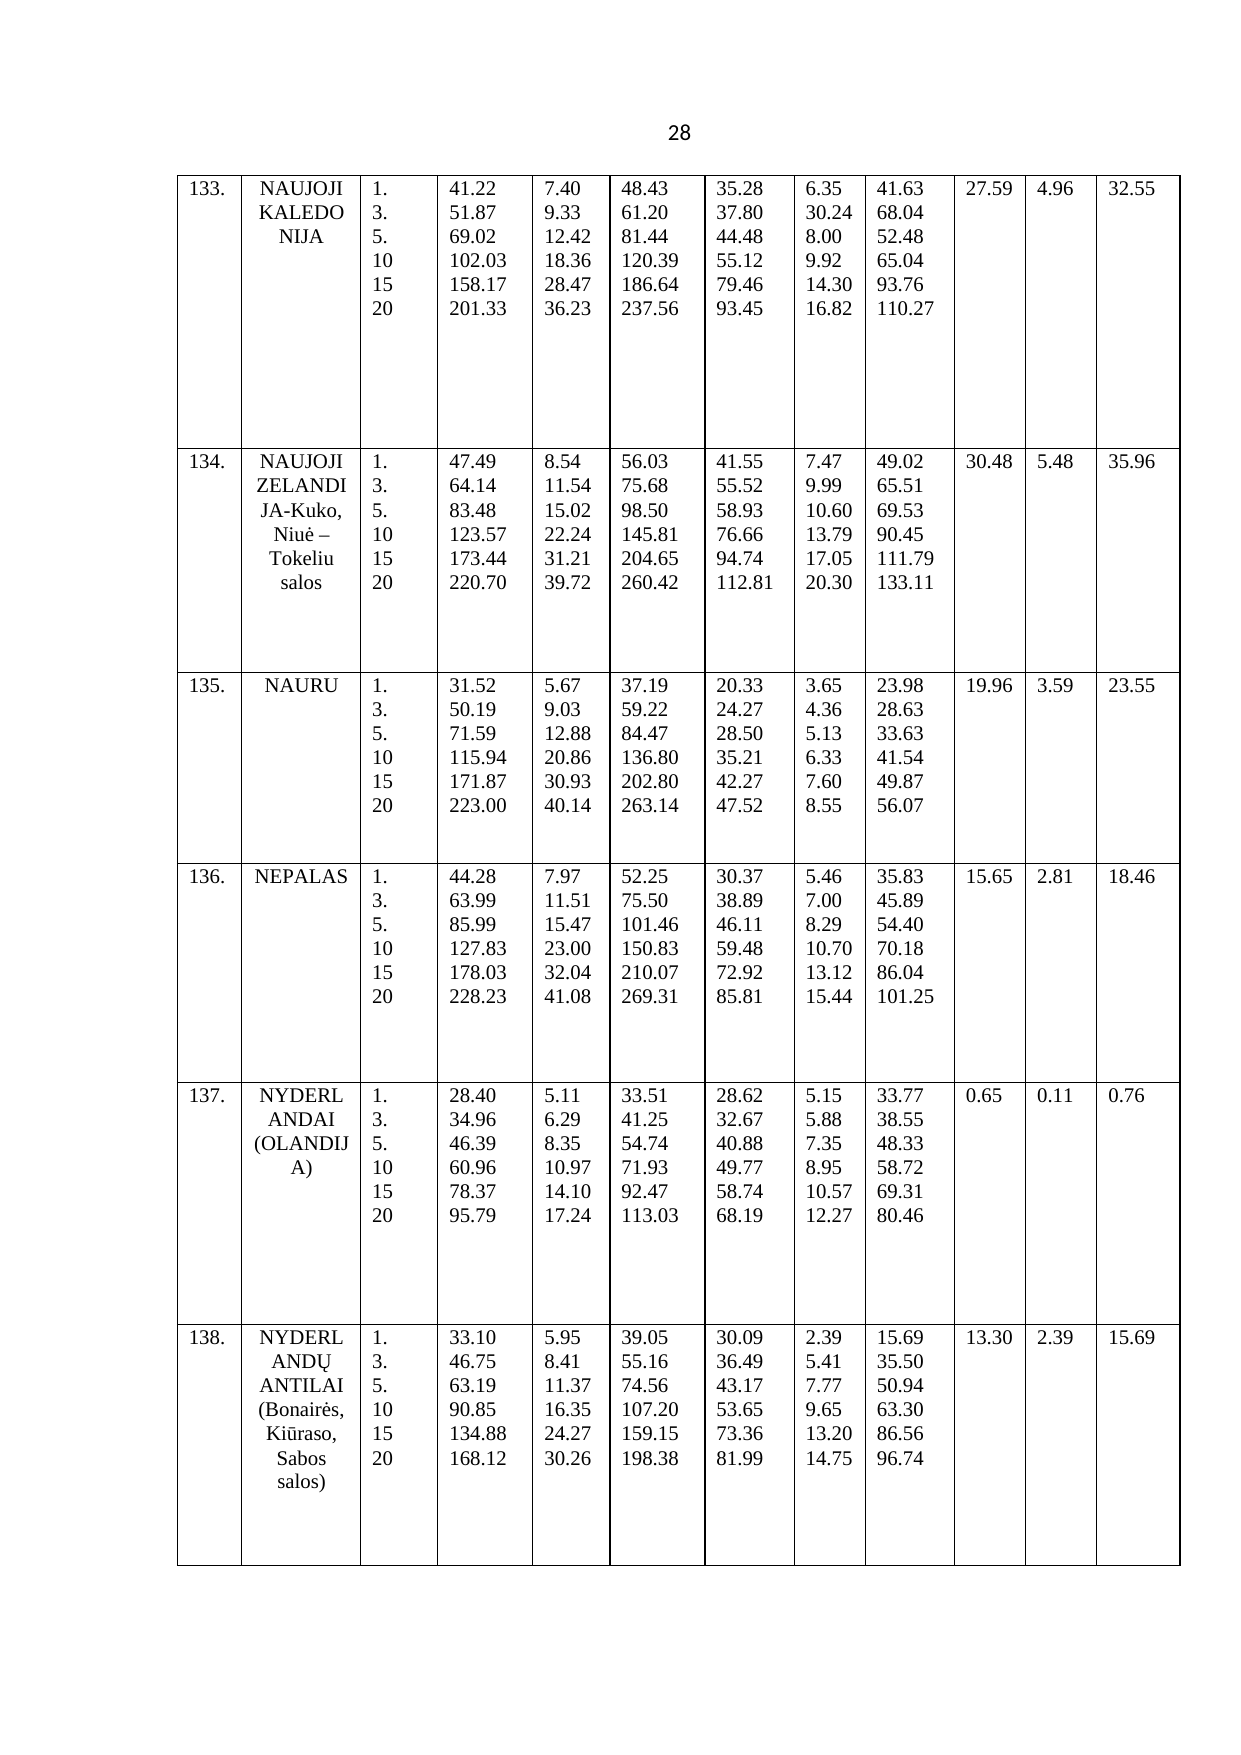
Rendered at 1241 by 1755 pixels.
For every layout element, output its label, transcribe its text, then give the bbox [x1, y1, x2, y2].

table_cell 5.67 9.03 12.88 20.86 30.93 40.14 [533, 673, 609, 863]
table_cell 5.46 7.00 8.29 10.70 13.12 15.44 [795, 864, 865, 1082]
table_cell 135. [178, 673, 241, 863]
table_cell 2.81 [1026, 864, 1096, 1082]
table_cell NAUJOJI ZELANDIJA-Kuko, Niuė – Tokeliu salos [242, 449, 360, 672]
table_cell 1. 3. 5. 10 15 20 [361, 176, 437, 448]
table_cell 4.96 [1026, 176, 1096, 448]
table_cell 35.28 37.80 44.48 55.12 79.46 93.45 [706, 176, 794, 448]
table_cell 56.03 75.68 98.50 145.81 204.65 260.42 [611, 449, 704, 672]
table_cell 32.55 [1097, 176, 1179, 448]
table_cell 1. 3. 5. 10 15 20 [361, 1325, 437, 1565]
table_cell 30.48 [955, 449, 1025, 672]
table_cell 7.97 11.51 15.47 23.00 32.04 41.08 [533, 864, 609, 1082]
table_cell 137. [178, 1083, 241, 1324]
table_cell 1. 3. 5. 10 15 20 [361, 673, 437, 863]
table_cell 52.25 75.50 101.46 150.83 210.07 269.31 [611, 864, 704, 1082]
table_cell NEPALAS [242, 864, 360, 1082]
table_cell 8.54 11.54 15.02 22.24 31.21 39.72 [533, 449, 609, 672]
table_cell 33.77 38.55 48.33 58.72 69.31 80.46 [866, 1083, 954, 1324]
table_cell 30.37 38.89 46.11 59.48 72.92 85.81 [706, 864, 794, 1082]
table_cell 0.76 [1097, 1083, 1179, 1324]
table_cell 19.96 [955, 673, 1025, 863]
table_cell NAURU [242, 673, 360, 863]
table_cell 7.40 9.33 12.42 18.36 28.47 36.23 [533, 176, 609, 448]
table_cell 41.63 68.04 52.48 65.04 93.76 110.27 [866, 176, 954, 448]
table_cell 20.33 24.27 28.50 35.21 42.27 47.52 [706, 673, 794, 863]
table_cell 33.51 41.25 54.74 71.93 92.47 113.03 [611, 1083, 704, 1324]
table_cell 49.02 65.51 69.53 90.45 111.79 133.11 [866, 449, 954, 672]
table_cell 138. [178, 1325, 241, 1565]
table_cell 15.65 [955, 864, 1025, 1082]
table_cell 41.22 51.87 69.02 102.03 158.17 201.33 [438, 176, 532, 448]
table_cell 1. 3. 5. 10 15 20 [361, 449, 437, 672]
table_cell NYDERLANDAI (OLANDIJA) [242, 1083, 360, 1324]
table_cell 1. 3. 5. 10 15 20 [361, 864, 437, 1082]
table_cell 5.48 [1026, 449, 1096, 672]
table_cell 7.47 9.99 10.60 13.79 17.05 20.30 [795, 449, 865, 672]
table_cell 23.55 [1097, 673, 1179, 863]
table_cell 13.30 [955, 1325, 1025, 1565]
table_cell 133. [178, 176, 241, 448]
table_cell 33.10 46.75 63.19 90.85 134.88 168.12 [438, 1325, 532, 1565]
table_cell 37.19 59.22 84.47 136.80 202.80 263.14 [611, 673, 704, 863]
table_cell 28.62 32.67 40.88 49.77 58.74 68.19 [706, 1083, 794, 1324]
table_cell 27.59 [955, 176, 1025, 448]
table_cell 18.46 [1097, 864, 1179, 1082]
table_cell 15.69 35.50 50.94 63.30 86.56 96.74 [866, 1325, 954, 1565]
table_cell 3.59 [1026, 673, 1096, 863]
table_cell 2.39 [1026, 1325, 1096, 1565]
table_cell 35.83 45.89 54.40 70.18 86.04 101.25 [866, 864, 954, 1082]
table_cell 39.05 55.16 74.56 107.20 159.15 198.38 [611, 1325, 704, 1565]
table_cell 1. 3. 5. 10 15 20 [361, 1083, 437, 1324]
table_cell 41.55 55.52 58.93 76.66 94.74 112.81 [706, 449, 794, 672]
table_cell 44.28 63.99 85.99 127.83 178.03 228.23 [438, 864, 532, 1082]
table_cell 28.40 34.96 46.39 60.96 78.37 95.79 [438, 1083, 532, 1324]
table_cell 47.49 64.14 83.48 123.57 173.44 220.70 [438, 449, 532, 672]
table_cell 5.95 8.41 11.37 16.35 24.27 30.26 [533, 1325, 609, 1565]
table_cell 2.39 5.41 7.77 9.65 13.20 14.75 [795, 1325, 865, 1565]
table_cell 3.65 4.36 5.13 6.33 7.60 8.55 [795, 673, 865, 863]
table_cell 5.15 5.88 7.35 8.95 10.57 12.27 [795, 1083, 865, 1324]
table_cell 23.98 28.63 33.63 41.54 49.87 56.07 [866, 673, 954, 863]
table_cell 15.69 [1097, 1325, 1179, 1565]
table_cell 31.52 50.19 71.59 115.94 171.87 223.00 [438, 673, 532, 863]
table_cell 30.09 36.49 43.17 53.65 73.36 81.99 [706, 1325, 794, 1565]
table_cell NAUJOJI KALEDONIJA [242, 176, 360, 448]
table_cell NYDERLANDŲ ANTILAI (Bonairės, Kiūraso, Sabos salos) [242, 1325, 360, 1565]
table_cell 5.11 6.29 8.35 10.97 14.10 17.24 [533, 1083, 609, 1324]
table_cell 0.65 [955, 1083, 1025, 1324]
table_cell 6.35 30.24 8.00 9.92 14.30 16.82 [795, 176, 865, 448]
table_cell 136. [178, 864, 241, 1082]
table_cell 0.11 [1026, 1083, 1096, 1324]
table_cell 134. [178, 449, 241, 672]
table_cell 48.43 61.20 81.44 120.39 186.64 237.56 [611, 176, 704, 448]
table_cell 35.96 [1097, 449, 1179, 672]
